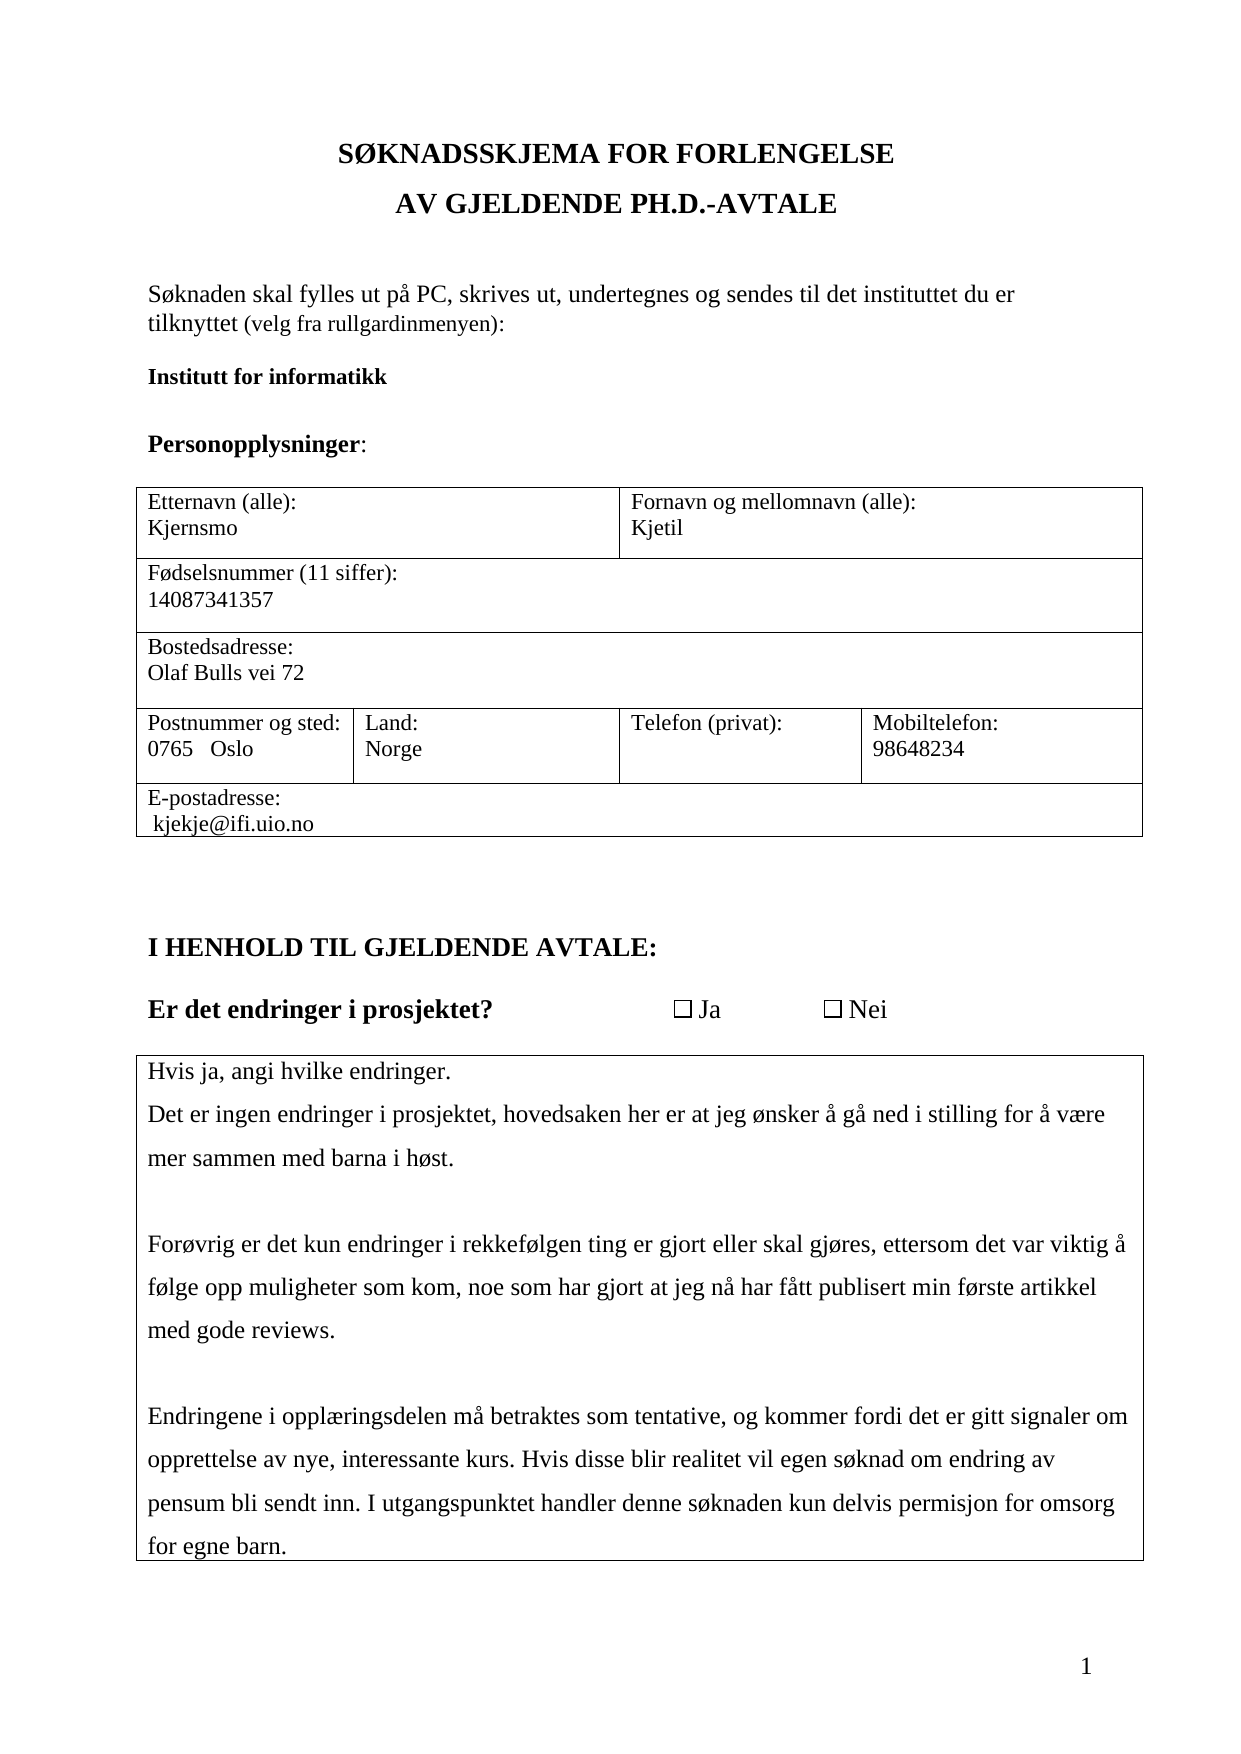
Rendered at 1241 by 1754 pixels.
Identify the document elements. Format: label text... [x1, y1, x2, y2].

table_cell Telefon (privat): [620, 709, 861, 782]
table_cell Land: Norge [354, 709, 619, 782]
text Institutt for informatikk [148, 363, 1092, 390]
table_cell E-postadresse: kjekje@ifi.uio.no [137, 784, 1142, 836]
table_cell Fødselsnummer (11 siffer): 14087341357 [137, 559, 1142, 632]
text I HENHOLD TIL GJELDENDE AVTALE: [148, 931, 1092, 962]
text Personopplysninger: [148, 429, 1092, 458]
text Søknaden skal fylles ut på PC, skrives ut, undertegnes og sendes til det instituttet du er tilknyttet (velg fra rullgardinmenyen): [148, 279, 1092, 337]
table_header Hvis ja, angi hvilke endringer. Det er ingen endringer i prosjektet, hovedsaken her er at jeg ønsker å gå ned i stilling for å være mer sammen med barna i høst. Forøvrig er det kun endringer i rekkefølgen ting er gjort eller skal gjøres, ettersom det var viktig å følge opp muligheter som kom, noe som har gjort at jeg nå har fått publisert min første artikkel med gode reviews. Endringene i opplæringsdelen må betraktes som tentative, og kommer fordi det er gitt signaler om opprettelse av nye, interessante kurs. Hvis disse blir realitet vil egen søknad om endring av pensum bli sendt inn. I utgangspunktet handler denne søknaden kun delvis permisjon for omsorg for egne barn. [137, 1056, 1143, 1559]
table_header Etternavn (alle): Kjernsmo [137, 488, 619, 558]
text Er det endringer i prosjektet? Ja Nei [148, 993, 1092, 1024]
table_cell Mobiltelefon: 98648234 [862, 709, 1142, 782]
text SØKNADSSKJEMA FOR FORLENGELSE [148, 136, 1092, 169]
table_header Fornavn og mellomnavn (alle): Kjetil [620, 488, 1142, 558]
text AV GJELDENDE PH.D.-AVTALE [148, 186, 1092, 220]
table_cell Bostedsadresse: Olaf Bulls vei 72 [137, 633, 1142, 708]
table_cell Postnummer og sted: 0765 Oslo [137, 709, 353, 782]
